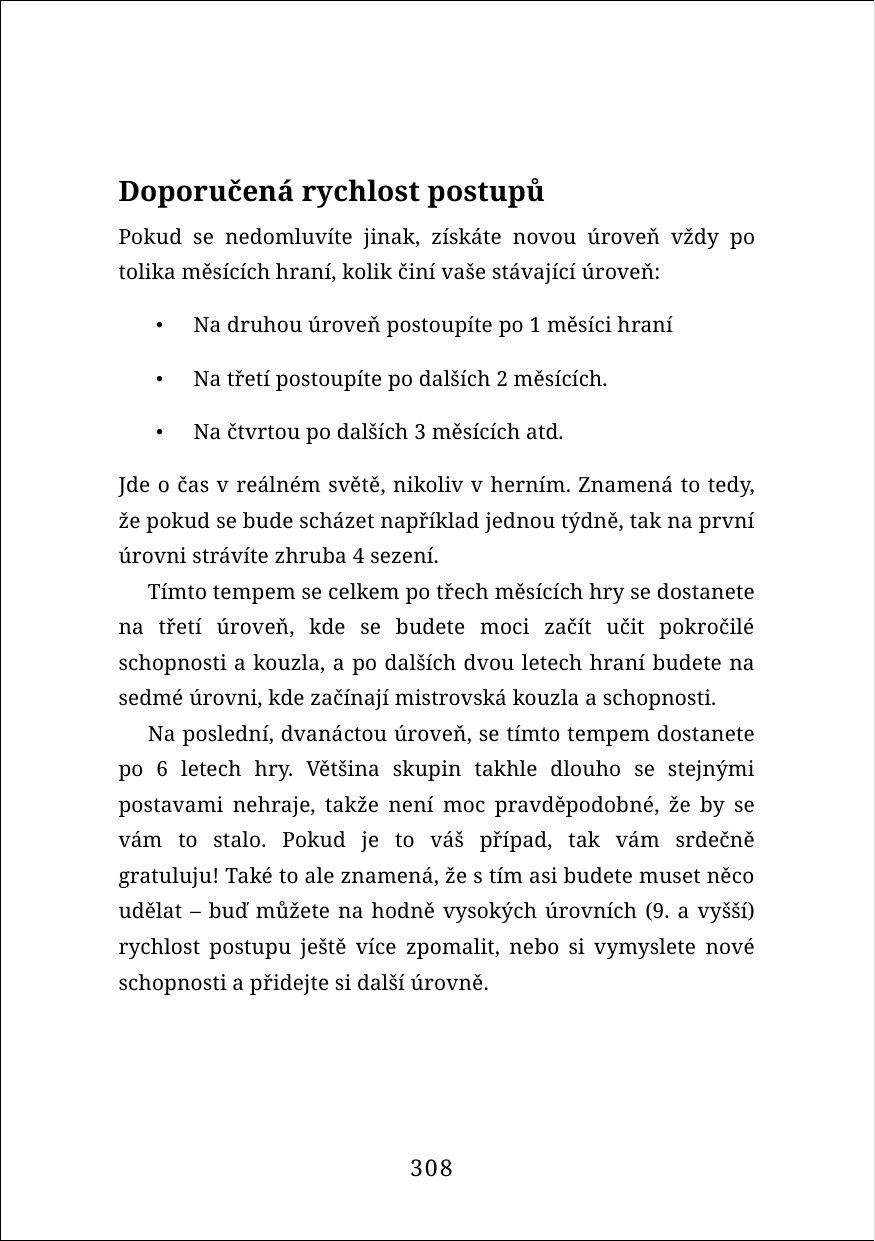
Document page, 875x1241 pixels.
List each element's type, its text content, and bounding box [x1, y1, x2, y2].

subtitle Doporučená rychlost postupů [118, 172, 756, 210]
list Na druhou úroveň postoupíte po 1 měsíci hraní [156, 311, 756, 339]
list Na třetí postoupíte po dalších 2 měsících. [156, 364, 756, 392]
text Jde o čas v reálném světě, nikoliv v herním. Znamená to tedy, že pokud se bude scházet například jednou týdně, tak na první úrovni strávíte zhruba 4 sezení. Tímto tempem se celkem po třech měsících hry se dostanete na třetí úroveň, kde se budete moci začít učit pokročilé schopnosti a kouzla, a po dalších dvou letech hraní budete na sedmé úrovni, kde začínají mistrovská kouzla a schopnosti. Na poslední, dvanáctou úroveň, se tímto tempem dostanete po 6 letech hry. Většina skupin takhle dlouho se stejnými postavami nehraje, takže není moc pravděpodobné, že by se vám to stalo. Pokud je to váš případ, tak vám srdečně gratuluju! Také to ale znamená, že s tím asi budete muset něco udělat – buď můžete na hodně vysokých úrovních (9. a vyšší) rychlost postupu ještě více zpomalit, nebo si vymyslete nové schopnosti a přidejte si další úrovně. [118, 470, 756, 996]
list Na čtvrtou po dalších 3 měsících atd. [156, 417, 756, 446]
text Pokud se nedomluvíte jinak, získáte novou úroveň vždy po tolika měsících hraní, kolik činí vaše stávající úroveň: [118, 222, 756, 286]
